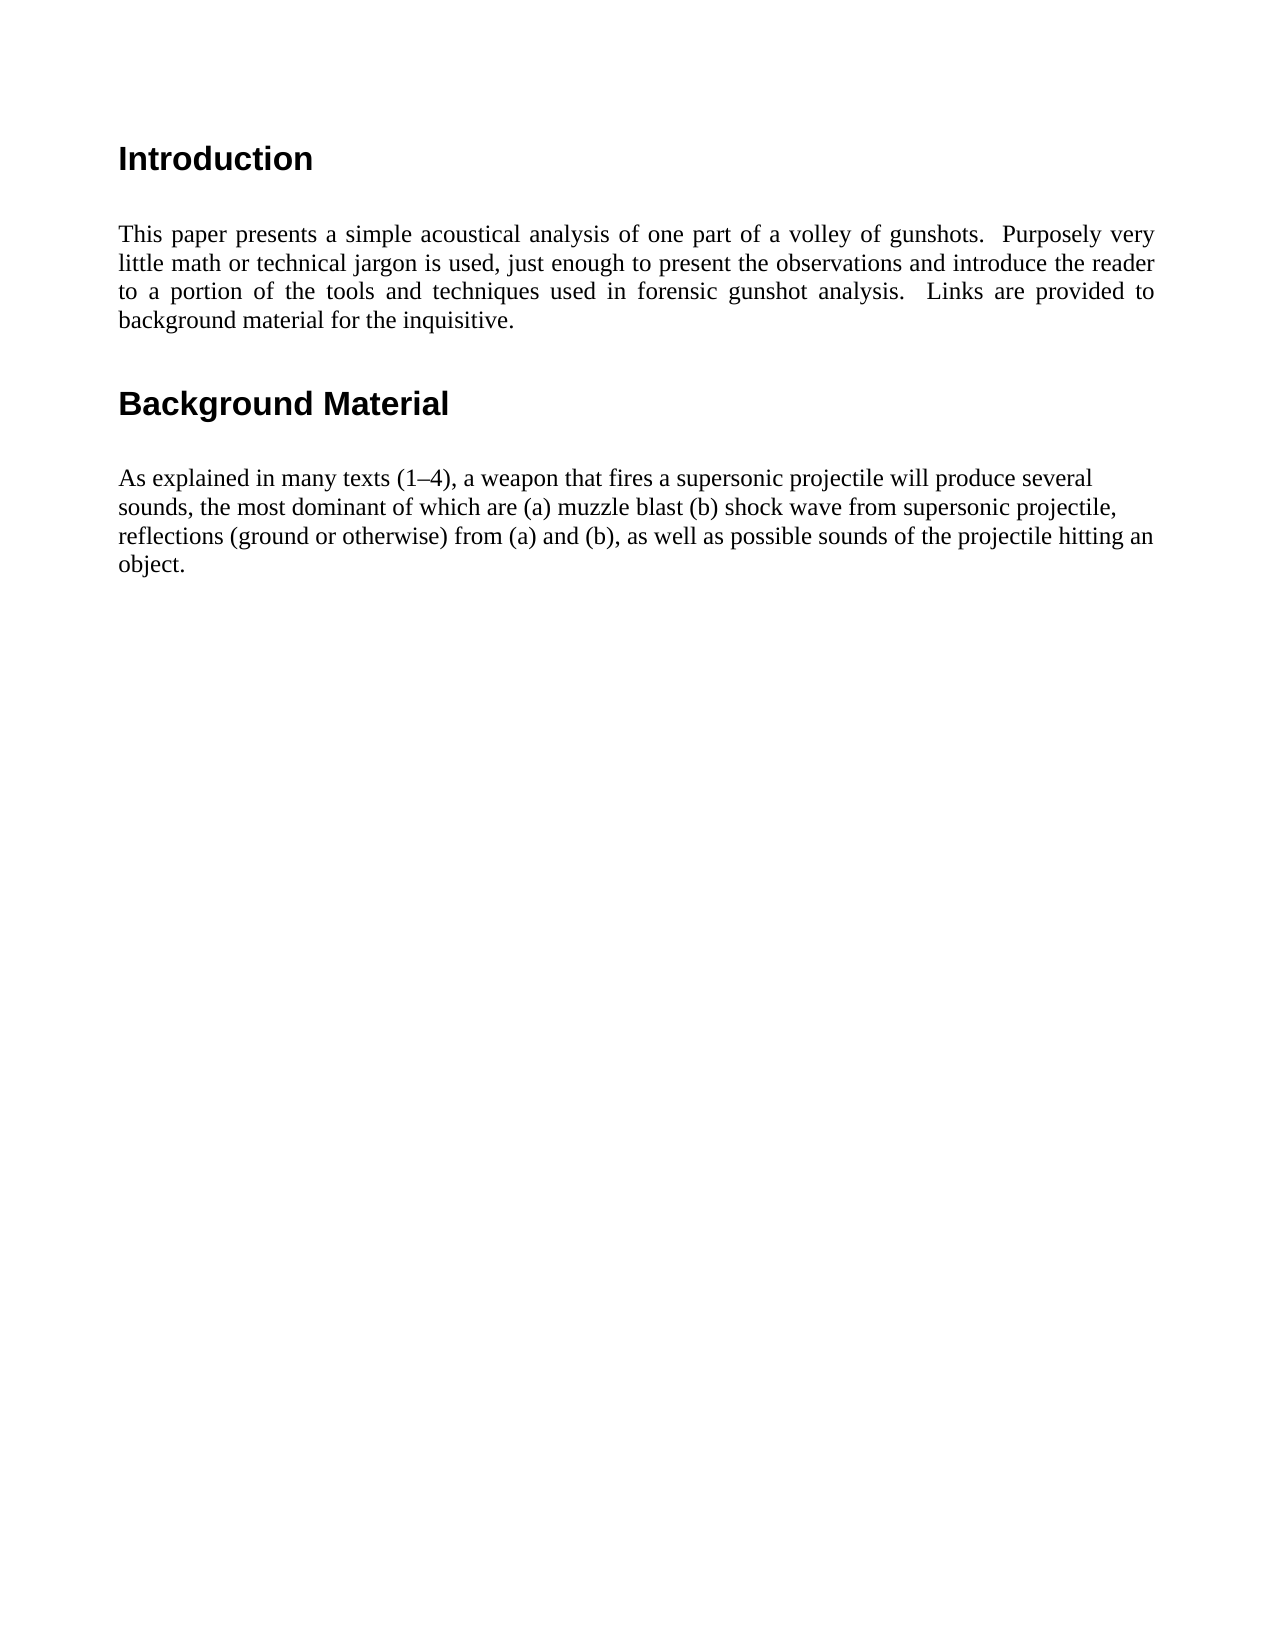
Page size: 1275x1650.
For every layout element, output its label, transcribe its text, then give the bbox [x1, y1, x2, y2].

text As explained in many texts (1–4), a weapon that fires a supersonic projectile will produce several sounds, the most dominant of which are (a) muzzle blast (b) shock wave from supersonic projectile, reflections (ground or otherwise) from (a) and (b), as well as possible sounds of the projectile hitting an object. [118, 463, 1157, 578]
subtitle Introduction [118, 139, 1157, 178]
subtitle Background Material [118, 383, 1157, 422]
text This paper presents a simple acoustical analysis of one part of a volley of gunshots. Purposely very little math or technical jargon is used, just enough to present the observations and introduce the reader to a portion of the tools and techniques used in forensic gunshot analysis. Links are provided to background material for the inquisitive. [118, 219, 1157, 334]
